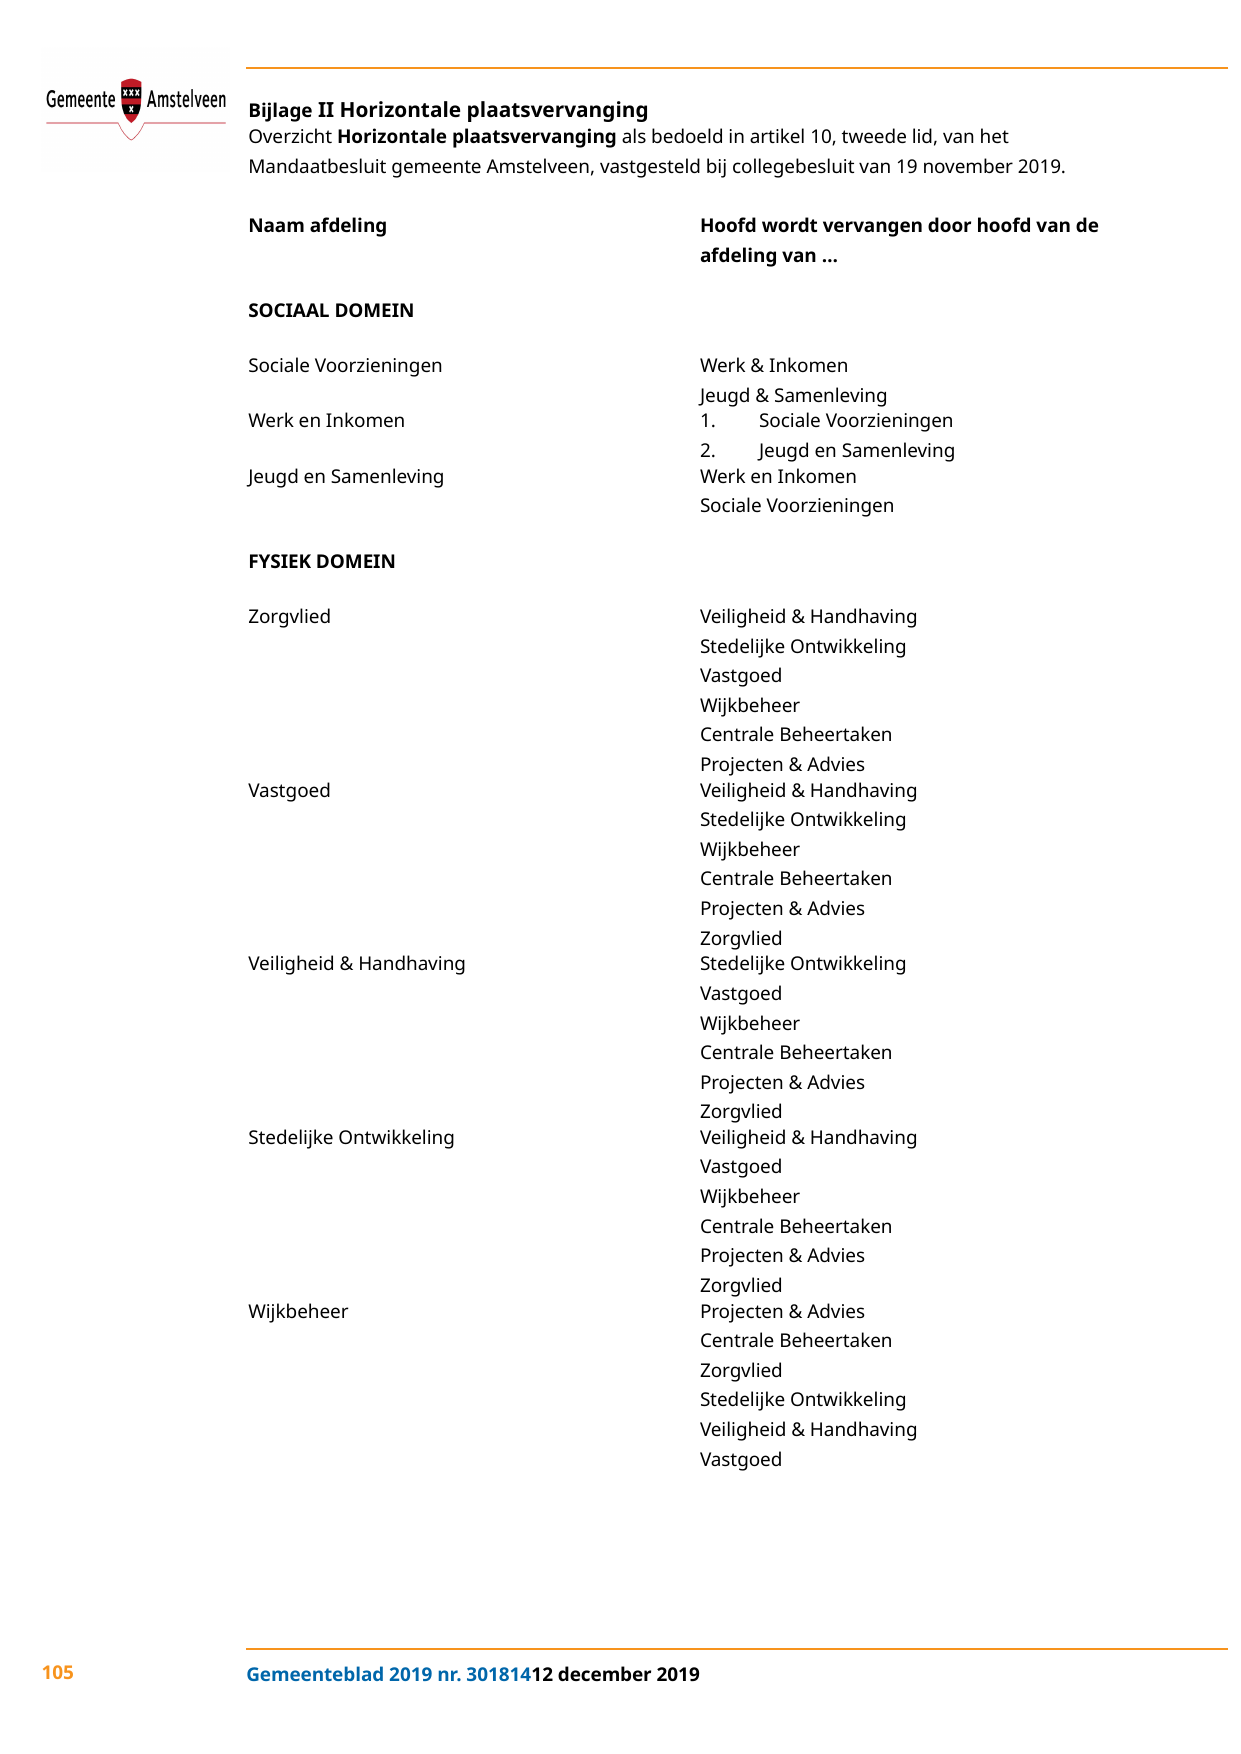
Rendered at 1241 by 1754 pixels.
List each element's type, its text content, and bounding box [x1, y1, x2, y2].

table_cell SOCIAAL DOMEIN [248, 268, 1152, 352]
table_header Hoofd wordt vervangen door hoofd van de afdeling van … [700, 212, 1152, 267]
table_cell Zorgvlied [248, 603, 700, 777]
table_cell Veiligheid & Handhaving Vastgoed Wijkbeheer Centrale Beheertaken Projecten & Advies Zorgvlied [700, 1124, 1152, 1298]
table_cell Sociale Voorzieningen [248, 353, 700, 408]
table_cell Sociale Voorzieningen Jeugd en Samenleving [700, 408, 1152, 463]
table_cell Werk en Inkomen [248, 408, 700, 463]
table_cell FYSIEK DOMEIN [248, 518, 1152, 603]
picture [41, 47, 231, 172]
table_cell Stedelijke Ontwikkeling Vastgoed Wijkbeheer Centrale Beheertaken Projecten & Advies Zorgvlied [700, 951, 1152, 1124]
text Overzicht Horizontale plaatsvervanging als bedoeld in artikel 10, tweede lid, van het Mandaatbesluit gemeente Amstelveen, vastgesteld bij collegebesluit van 19 november 2019. [248, 123, 1152, 179]
table_cell Werk & Inkomen Jeugd & Samenleving [700, 353, 1152, 408]
table_cell Veiligheid & Handhaving [248, 951, 700, 1124]
table_cell Vastgoed [248, 777, 700, 951]
table_cell Veiligheid & Handhaving Stedelijke Ontwikkeling Vastgoed Wijkbeheer Centrale Beheertaken Projecten & Advies [700, 603, 1152, 777]
table_cell Stedelijke Ontwikkeling [248, 1124, 700, 1298]
table_cell Wijkbeheer [248, 1298, 700, 1471]
text Bijlage II Horizontale plaatsvervanging [248, 95, 1152, 123]
table_header Naam afdeling [248, 212, 700, 267]
table_cell Werk en Inkomen Sociale Voorzieningen [700, 463, 1152, 518]
table_cell Veiligheid & Handhaving Stedelijke Ontwikkeling Wijkbeheer Centrale Beheertaken Projecten & Advies Zorgvlied [700, 777, 1152, 951]
table_cell Projecten & Advies Centrale Beheertaken Zorgvlied Stedelijke Ontwikkeling Veiligheid & Handhaving Vastgoed [700, 1298, 1152, 1471]
table_cell Jeugd en Samenleving [248, 463, 700, 518]
